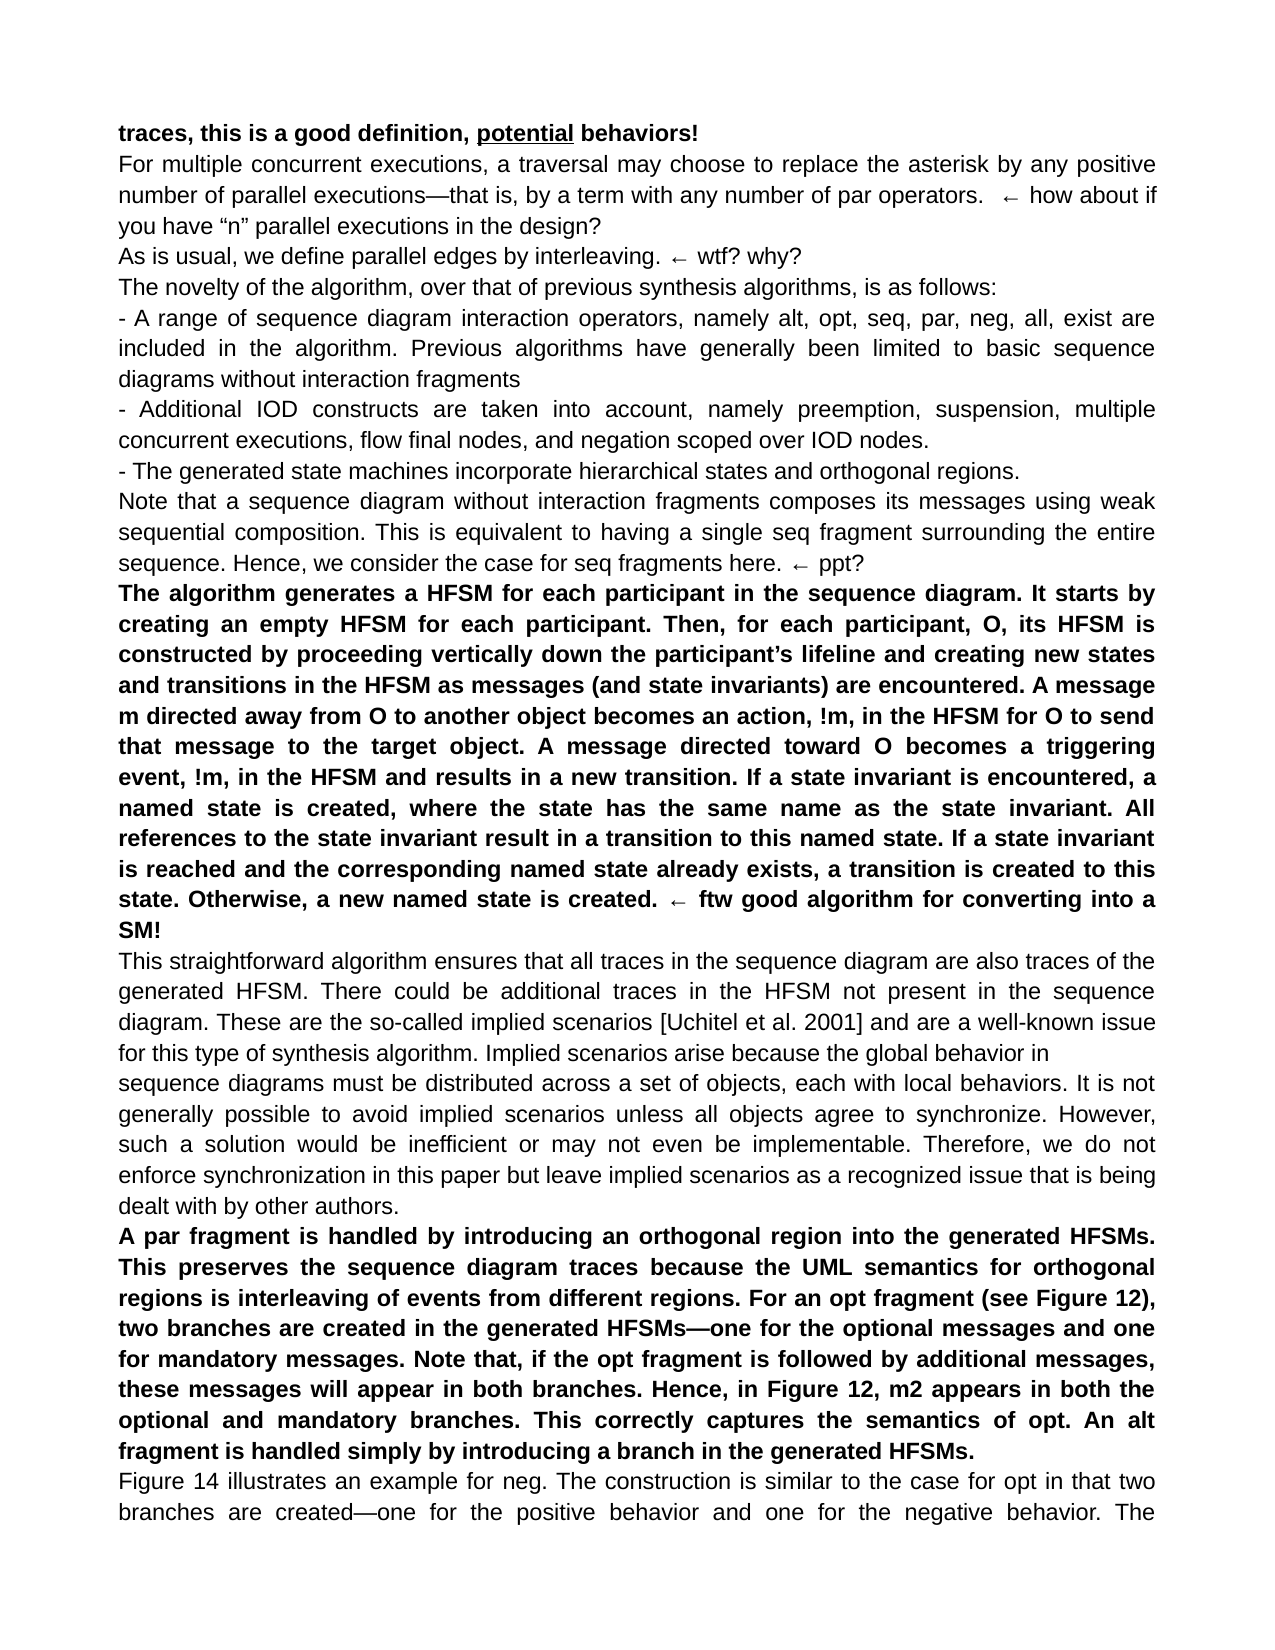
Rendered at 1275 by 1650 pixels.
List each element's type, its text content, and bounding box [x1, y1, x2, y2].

text Figure 14 illustrates an example for neg. The construction is similar to the case for opt in that two branches are created—one for the positive behavior and one for the negative behavior. The [118, 1468, 1157, 1525]
text A par fragment is handled by introducing an orthogonal region into the generated HFSMs. This preserves the sequence diagram traces because the UML semantics for orthogonal regions is interleaving of events from different regions. For an opt fragment (see Figure 12), two branches are created in the generated HFSMs—one for the optional messages and one for mandatory messages. Note that, if the opt fragment is followed by additional messages, these messages will appear in both branches. Hence, in Figure 12, m2 appears in both the optional and mandatory branches. This correctly captures the semantics of opt. An alt fragment is handled simply by introducing a branch in the generated HFSMs. [118, 1223, 1157, 1464]
text - Additional IOD constructs are taken into account, namely preemption, suspension, multiple concurrent executions, flow final nodes, and negation scoped over IOD nodes. [118, 396, 1157, 453]
text The novelty of the algorithm, over that of previous synthesis algorithms, is as follows: [118, 273, 1157, 300]
text This straightforward algorithm ensures that all traces in the sequence diagram are also traces of the generated HFSM. There could be additional traces in the HFSM not present in the sequence diagram. These are the so-called implied scenarios [Uchitel et al. 2001] and are a well-known issue for this type of synthesis algorithm. Implied scenarios arise because the global behavior in [118, 947, 1157, 1066]
text - The generated state machines incorporate hierarchical states and orthogonal regions. [118, 457, 1157, 484]
text As is usual, we define parallel edges by interleaving. ← wtf? why? [118, 243, 1157, 269]
text - A range of sequence diagram interaction operators, namely alt, opt, seq, par, neg, all, exist are included in the algorithm. Previous algorithms have generally been limited to basic sequence diagrams without interaction fragments [118, 304, 1157, 392]
text For multiple concurrent executions, a traversal may choose to replace the asterisk by any positive number of parallel executions—that is, by a term with any number of par operators. ← how about if you have “n” parallel executions in the design? [118, 151, 1157, 239]
text The algorithm generates a HFSM for each participant in the sequence diagram. It starts by creating an empty HFSM for each participant. Then, for each participant, O, its HFSM is constructed by proceeding vertically down the participant’s lifeline and creating new states and transitions in the HFSM as messages (and state invariants) are encountered. A message m directed away from O to another object becomes an action, !m, in the HFSM for O to send that message to the target object. A message directed toward O becomes a triggering event, !m, in the HFSM and results in a new transition. If a state invariant is encountered, a named state is created, where the state has the same name as the state invariant. All references to the state invariant result in a transition to this named state. If a state invariant is reached and the corresponding named state already exists, a transition is created to this state. Otherwise, a new named state is created. ← ftw good algorithm for converting into a SM! [118, 579, 1157, 943]
text traces, this is a good definition, potential behaviors! [118, 118, 1157, 147]
text sequence diagrams must be distributed across a set of objects, each with local behaviors. It is not generally possible to avoid implied scenarios unless all objects agree to synchronize. However, such a solution would be inefficient or may not even be implementable. Therefore, we do not enforce synchronization in this paper but leave implied scenarios as a recognized issue that is being dealt with by other authors. [118, 1069, 1157, 1219]
text Note that a sequence diagram without interaction fragments composes its messages using weak sequential composition. This is equivalent to having a single seq fragment surrounding the entire sequence. Hence, we consider the case for seq fragments here. ← ppt? [118, 488, 1157, 576]
